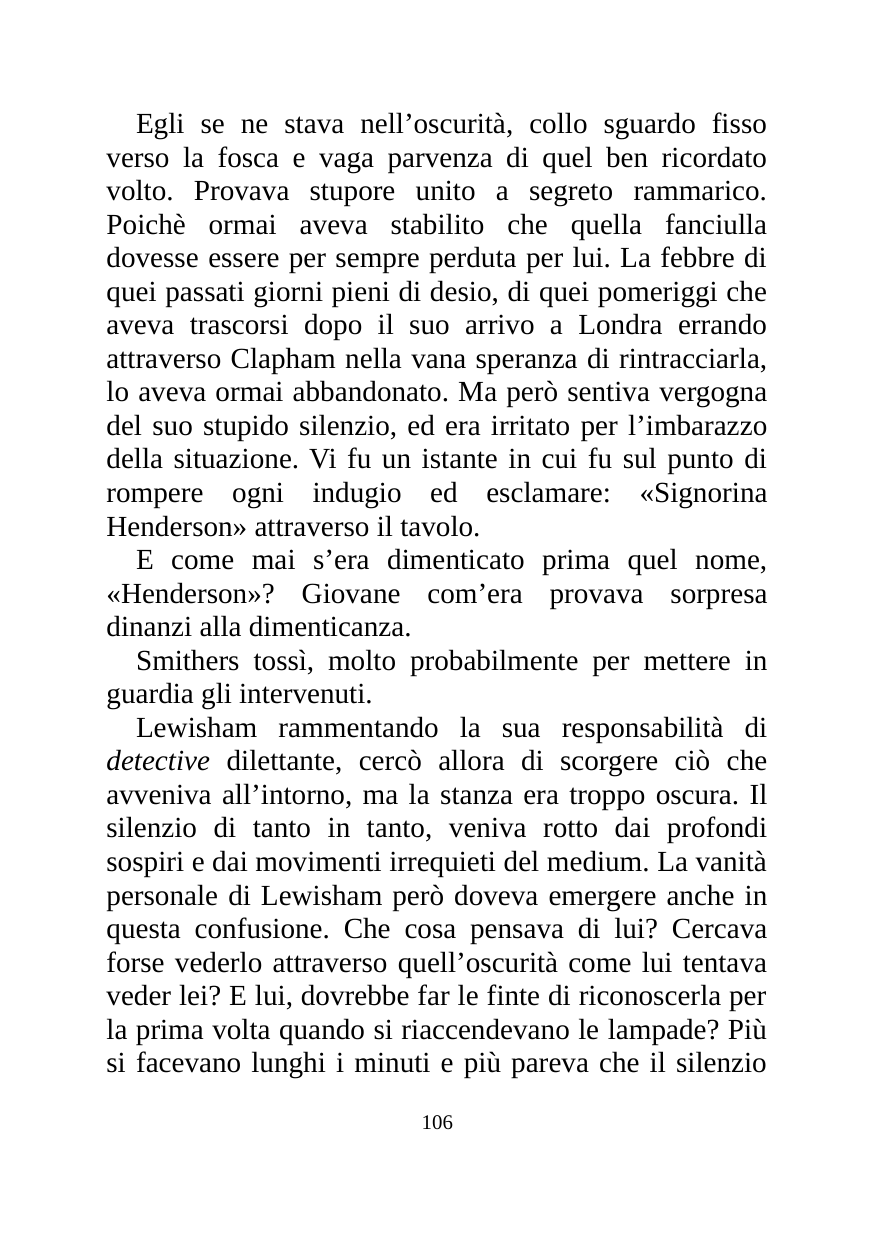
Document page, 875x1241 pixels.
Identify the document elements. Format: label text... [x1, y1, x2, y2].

text Smithers tossì, molto probabilmente per mettere in guardia gli intervenuti. [106, 643, 768, 710]
text Lewisham rammentando la sua responsabilità di detective dilettante, cercò allora di scorgere ciò che avveniva all’intorno, ma la stanza era troppo oscura. Il silenzio di tanto in tanto, veniva rotto dai profondi sospiri e dai movimenti irrequieti del medium. La vanità personale di Lewisham però doveva emergere anche in questa confusione. Che cosa pensava di lui? Cercava forse vederlo attraverso quell’oscurità come lui tentava veder lei? E lui, dovrebbe far le finte di riconoscerla per la prima volta quando si riaccendevano le lampade? Più si facevano lunghi i minuti e più pareva che il silenzio [106, 710, 768, 1079]
text E come mai s’era dimenticato prima quel nome, «Henderson»? Giovane com’era provava sorpresa dinanzi alla dimenticanza. [106, 542, 768, 643]
text Egli se ne stava nell’oscurità, collo sguardo fisso verso la fosca e vaga parvenza di quel ben ricordato volto. Provava stupore unito a segreto rammarico. Poichè ormai aveva stabilito che quella fanciulla dovesse essere per sempre perduta per lui. La febbre di quei passati giorni pieni di desio, di quei pomeriggi che aveva trascorsi dopo il suo arrivo a Londra errando attraverso Clapham nella vana speranza di rintracciarla, lo aveva ormai abbandonato. Ma però sentiva vergogna del suo stupido silenzio, ed era irritato per l’imbarazzo della situazione. Vi fu un istante in cui fu sul punto di rompere ogni indugio ed esclamare: «Signorina Henderson» attraverso il tavolo. [106, 106, 768, 542]
